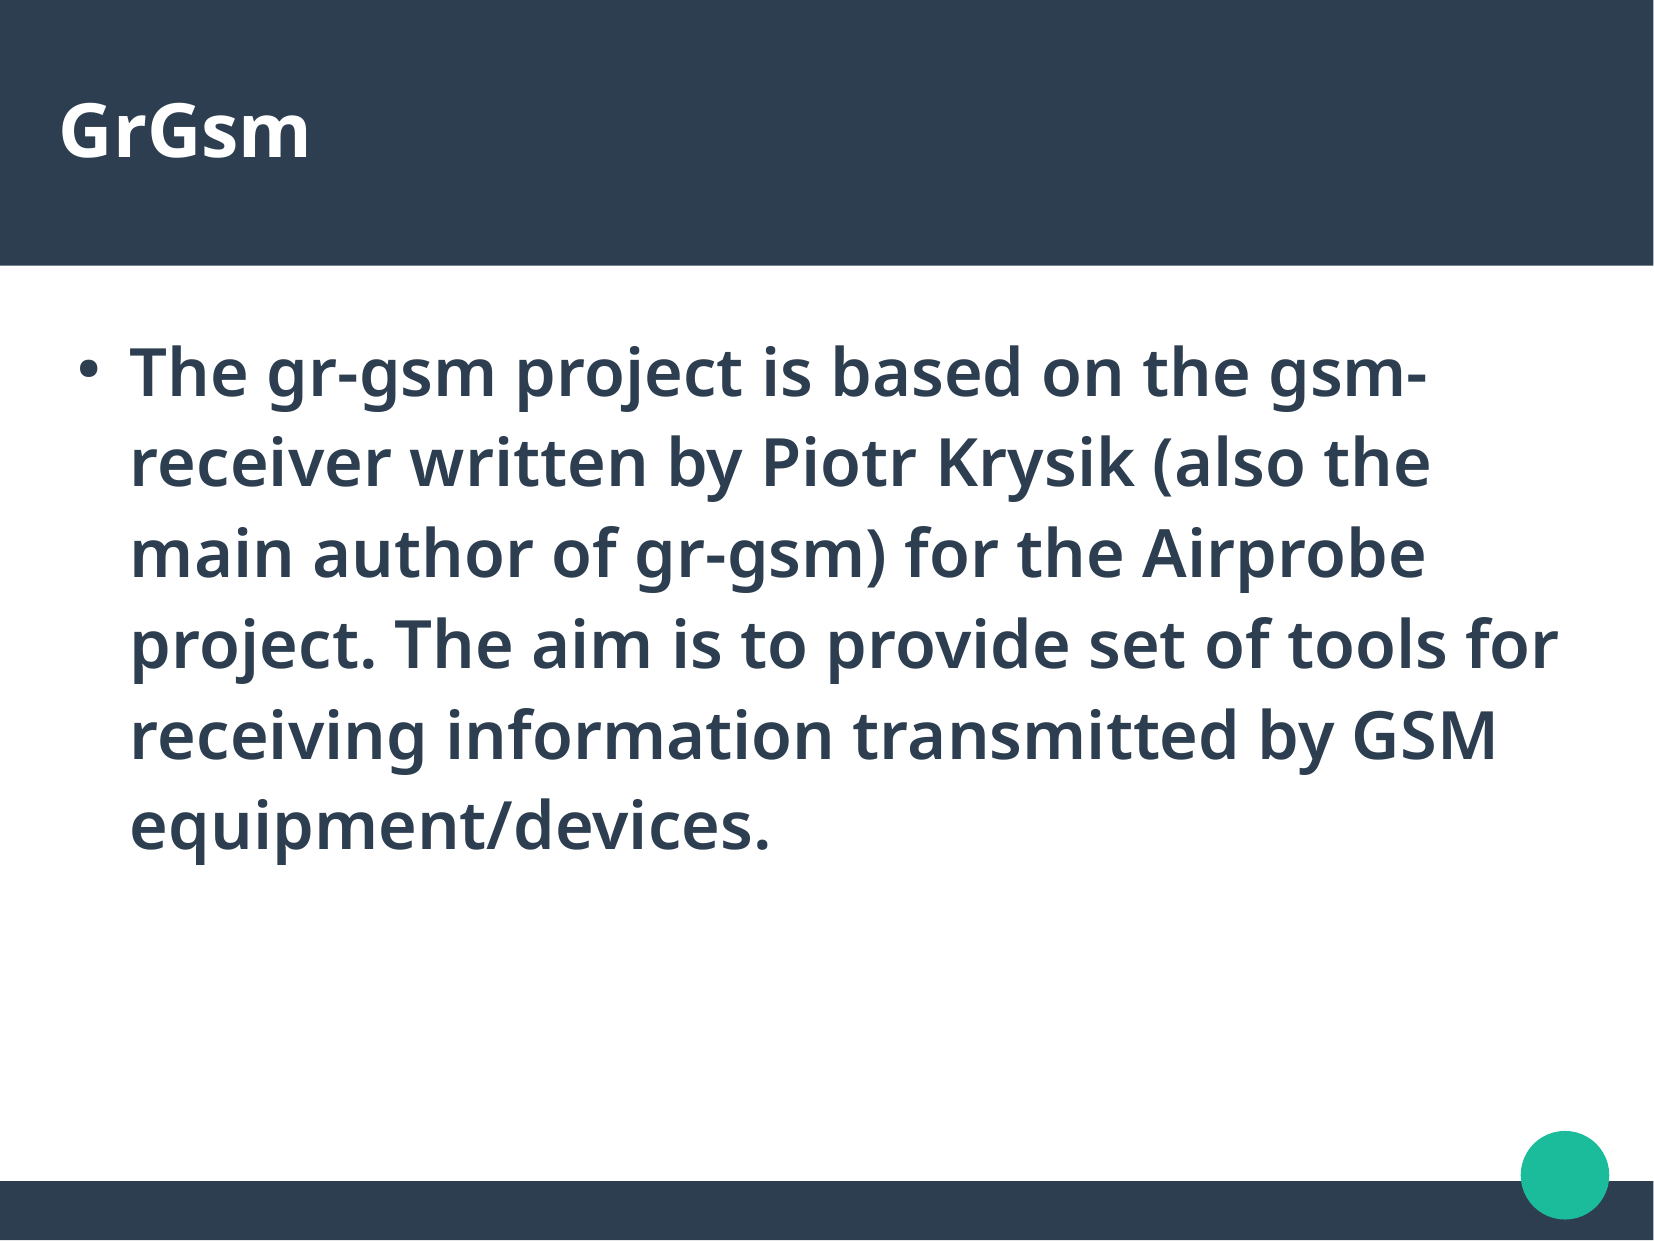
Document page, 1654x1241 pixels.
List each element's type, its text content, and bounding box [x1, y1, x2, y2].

title GrGsm [59, 49, 1595, 207]
list The gr-gsm project is based on the gsm-receiver written by Piotr Krysik (also the main author of gr-gsm) for the Airprobe project. The aim is to provide set of tools for receiving information transmitted by GSM equipment/devices. [59, 324, 1595, 1152]
